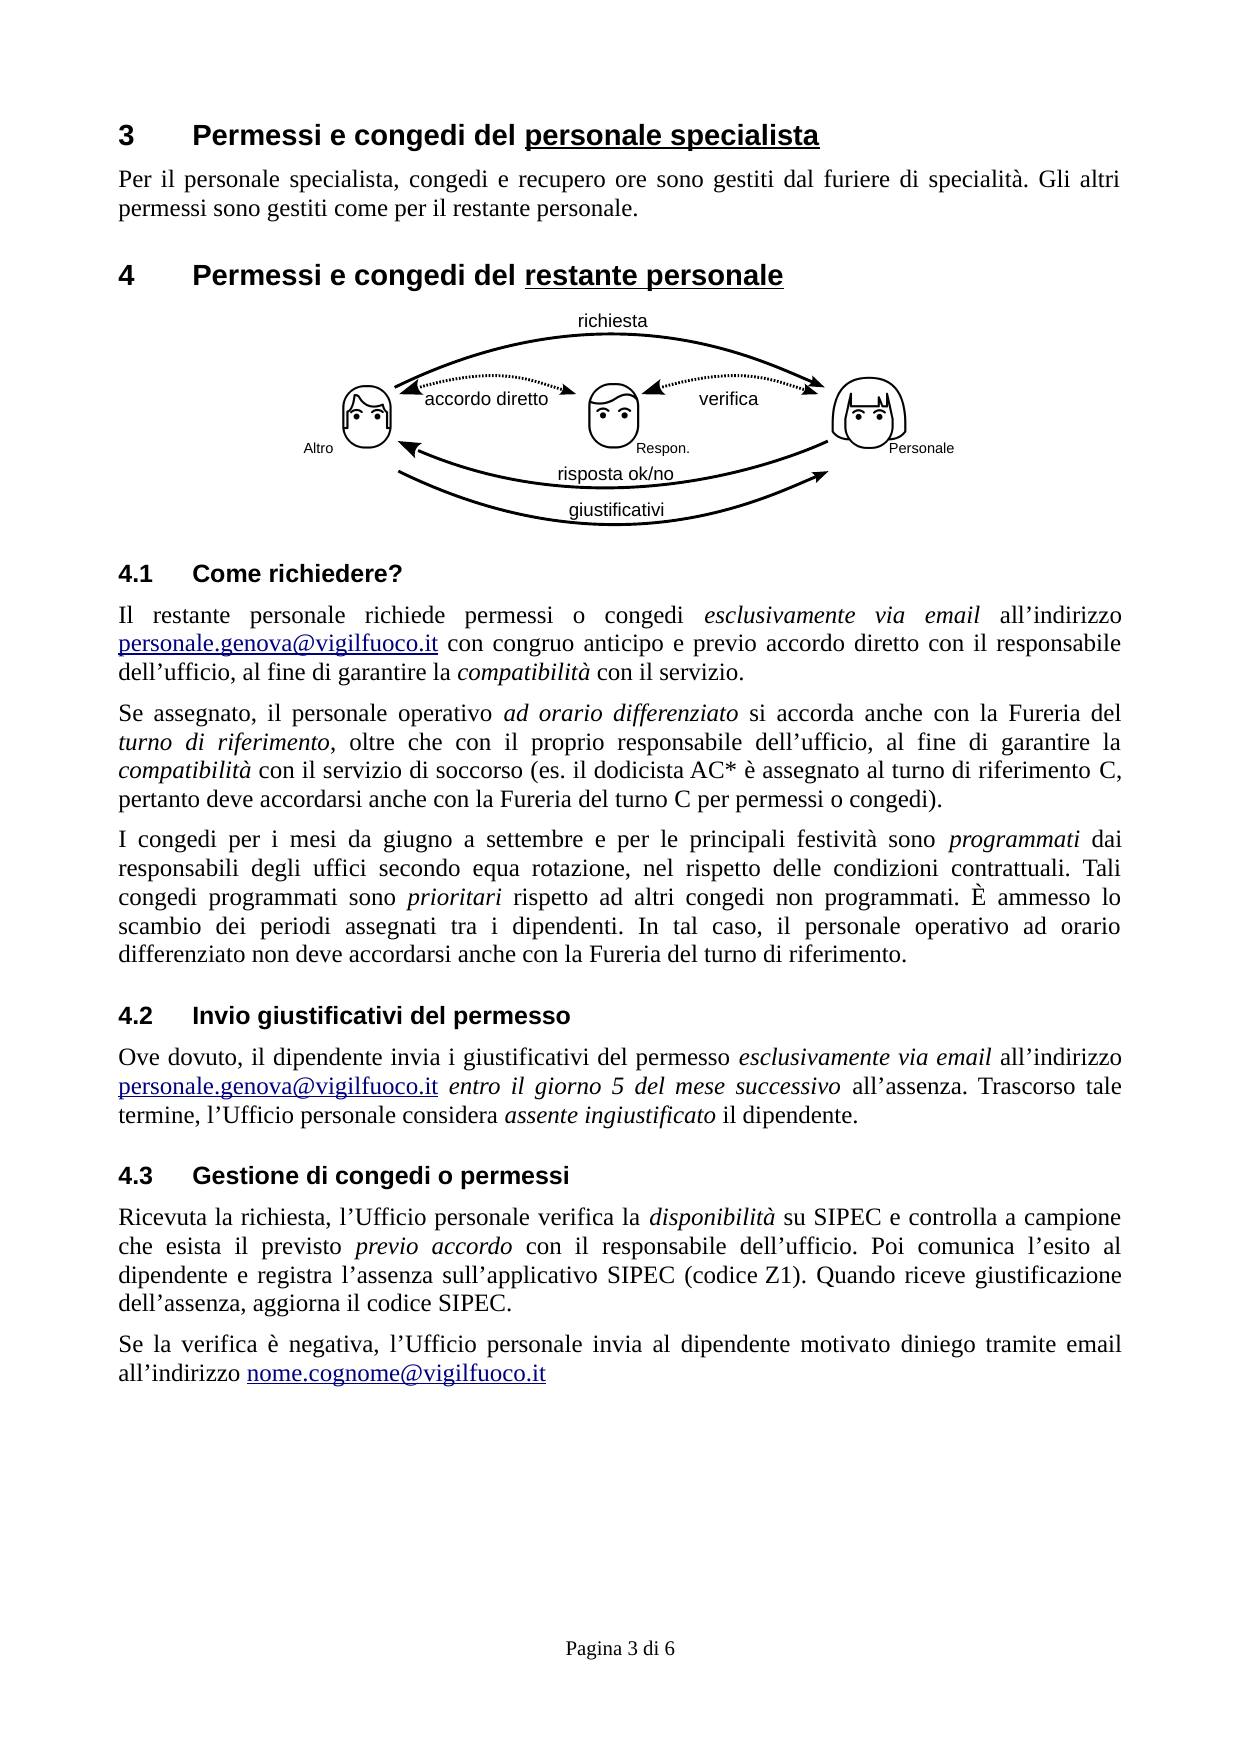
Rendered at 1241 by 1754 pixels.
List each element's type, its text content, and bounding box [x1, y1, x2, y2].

text Se la verifica è negativa, l’Ufficio personale invia al dipendente motivato diniego tramite email all’indirizzo nome.cognome@vigilfuoco.it [118, 1329, 1122, 1387]
subtitle Gestione di congedi o permessi [118, 1161, 1122, 1190]
text Ove dovuto, il dipendente invia i giustificativi del permesso esclusivamente via email all’indirizzo personale.genova@vigilfuoco.it entro il giorno 5 del mese successivo all’assenza. Trascorso tale termine, l’Ufficio personale considera assente ingiustificato il dipendente. [118, 1042, 1122, 1128]
text Per il personale specialista, congedi e recupero ore sono gestiti dal furiere di specialità. Gli altri permessi sono gestiti come per il restante personale. [118, 164, 1122, 222]
text I congedi per i mesi da giugno a settembre e per le principali festività sono programmati dai responsabili degli uffici secondo equa rotazione, nel rispetto delle condizioni contrattuali. Tali congedi programmati sono prioritari rispetto ad altri congedi non programmati. È ammesso lo scambio dei periodi assegnati tra i dipendenti. In tal caso, il personale operativo ad orario differenziato non deve accordarsi anche con la Fureria del turno di riferimento. [118, 824, 1122, 968]
subtitle Permessi e congedi del personale specialista [118, 118, 1122, 152]
subtitle Come richiedere? [118, 558, 1122, 587]
picture [311, 363, 436, 458]
text Ricevuta la richiesta, l’Ufficio personale verifica la disponibilità su SIPEC e controlla a campione che esista il previsto previo accordo con il responsabile dell’ufficio. Poi comunica l’esito al dipendente e registra l’assenza sull’applicativo SIPEC (codice Z1). Quando riceve giustificazione dell’assenza, aggiorna il codice SIPEC. [118, 1202, 1122, 1317]
picture [556, 360, 685, 451]
text Il restante personale richiede permessi o congedi esclusivamente via email all’indirizzo personale.genova@vigilfuoco.it con congruo anticipo e previo accordo diretto con il responsabile dell’ufficio, al fine di garantire la compatibilità con il servizio. [118, 600, 1122, 686]
text Se assegnato, il personale operativo ad orario differenziato si accorda anche con la Fureria del turno di riferimento, oltre che con il proprio responsabile dell’ufficio, al fine di garantire la compatibilità con il servizio di soccorso (es. il dodicista AC* è assegnato al turno di riferimento C, pertanto deve accordarsi anche con la Fureria del turno C per permessi o congedi). [118, 698, 1122, 813]
subtitle Permessi e congedi del restante personale [118, 258, 1122, 292]
picture [418, 371, 436, 387]
subtitle Invio giustificativi del permesso [118, 1001, 1122, 1030]
picture [813, 359, 938, 455]
